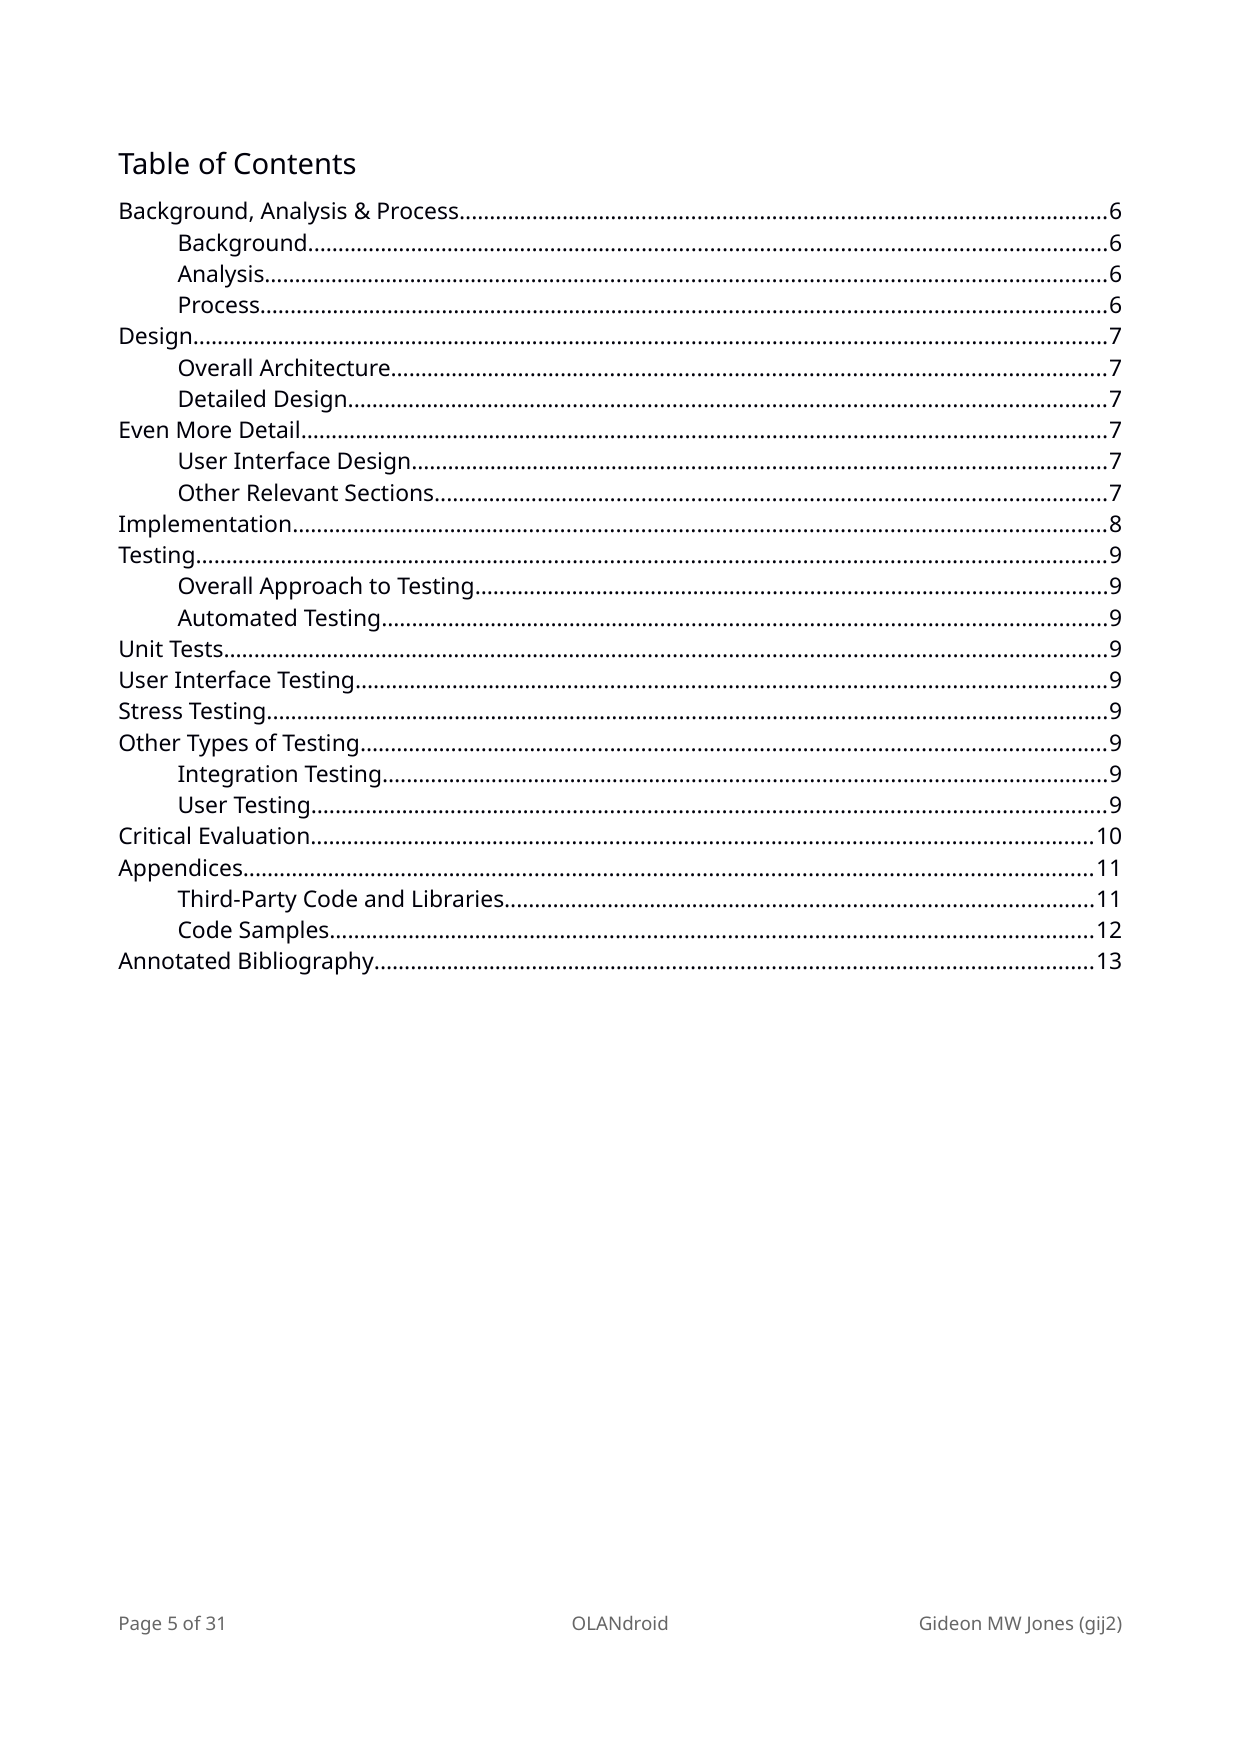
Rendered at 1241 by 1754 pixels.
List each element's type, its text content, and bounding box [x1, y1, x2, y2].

text Detailed Design 7 [118, 383, 1122, 414]
text Other Relevant Sections 7 [118, 477, 1122, 508]
text Automated Testing 9 [118, 602, 1122, 633]
text Background, Analysis & Process 6 [118, 195, 1122, 227]
text User Testing 9 [118, 789, 1122, 820]
text Third-Party Code and Libraries 11 [118, 883, 1122, 914]
text Overall Architecture 7 [118, 352, 1122, 383]
text Appendices 11 [118, 852, 1122, 883]
text Implementation 8 [118, 508, 1122, 539]
text Annotated Bibliography 13 [118, 945, 1122, 977]
text Background 6 [118, 227, 1122, 258]
subtitle Table of Contents [118, 143, 1122, 183]
text User Interface Testing 9 [118, 664, 1122, 695]
text Integration Testing 9 [118, 758, 1122, 789]
text Stress Testing 9 [118, 695, 1122, 727]
text User Interface Design 7 [118, 445, 1122, 477]
text Code Samples 12 [118, 914, 1122, 945]
text Unit Tests 9 [118, 633, 1122, 664]
text Design 7 [118, 320, 1122, 352]
text Other Types of Testing 9 [118, 727, 1122, 758]
text Process 6 [118, 289, 1122, 320]
text Critical Evaluation 10 [118, 820, 1122, 852]
text Even More Detail 7 [118, 414, 1122, 445]
text Overall Approach to Testing 9 [118, 570, 1122, 602]
text Analysis 6 [118, 258, 1122, 289]
text Testing 9 [118, 539, 1122, 570]
